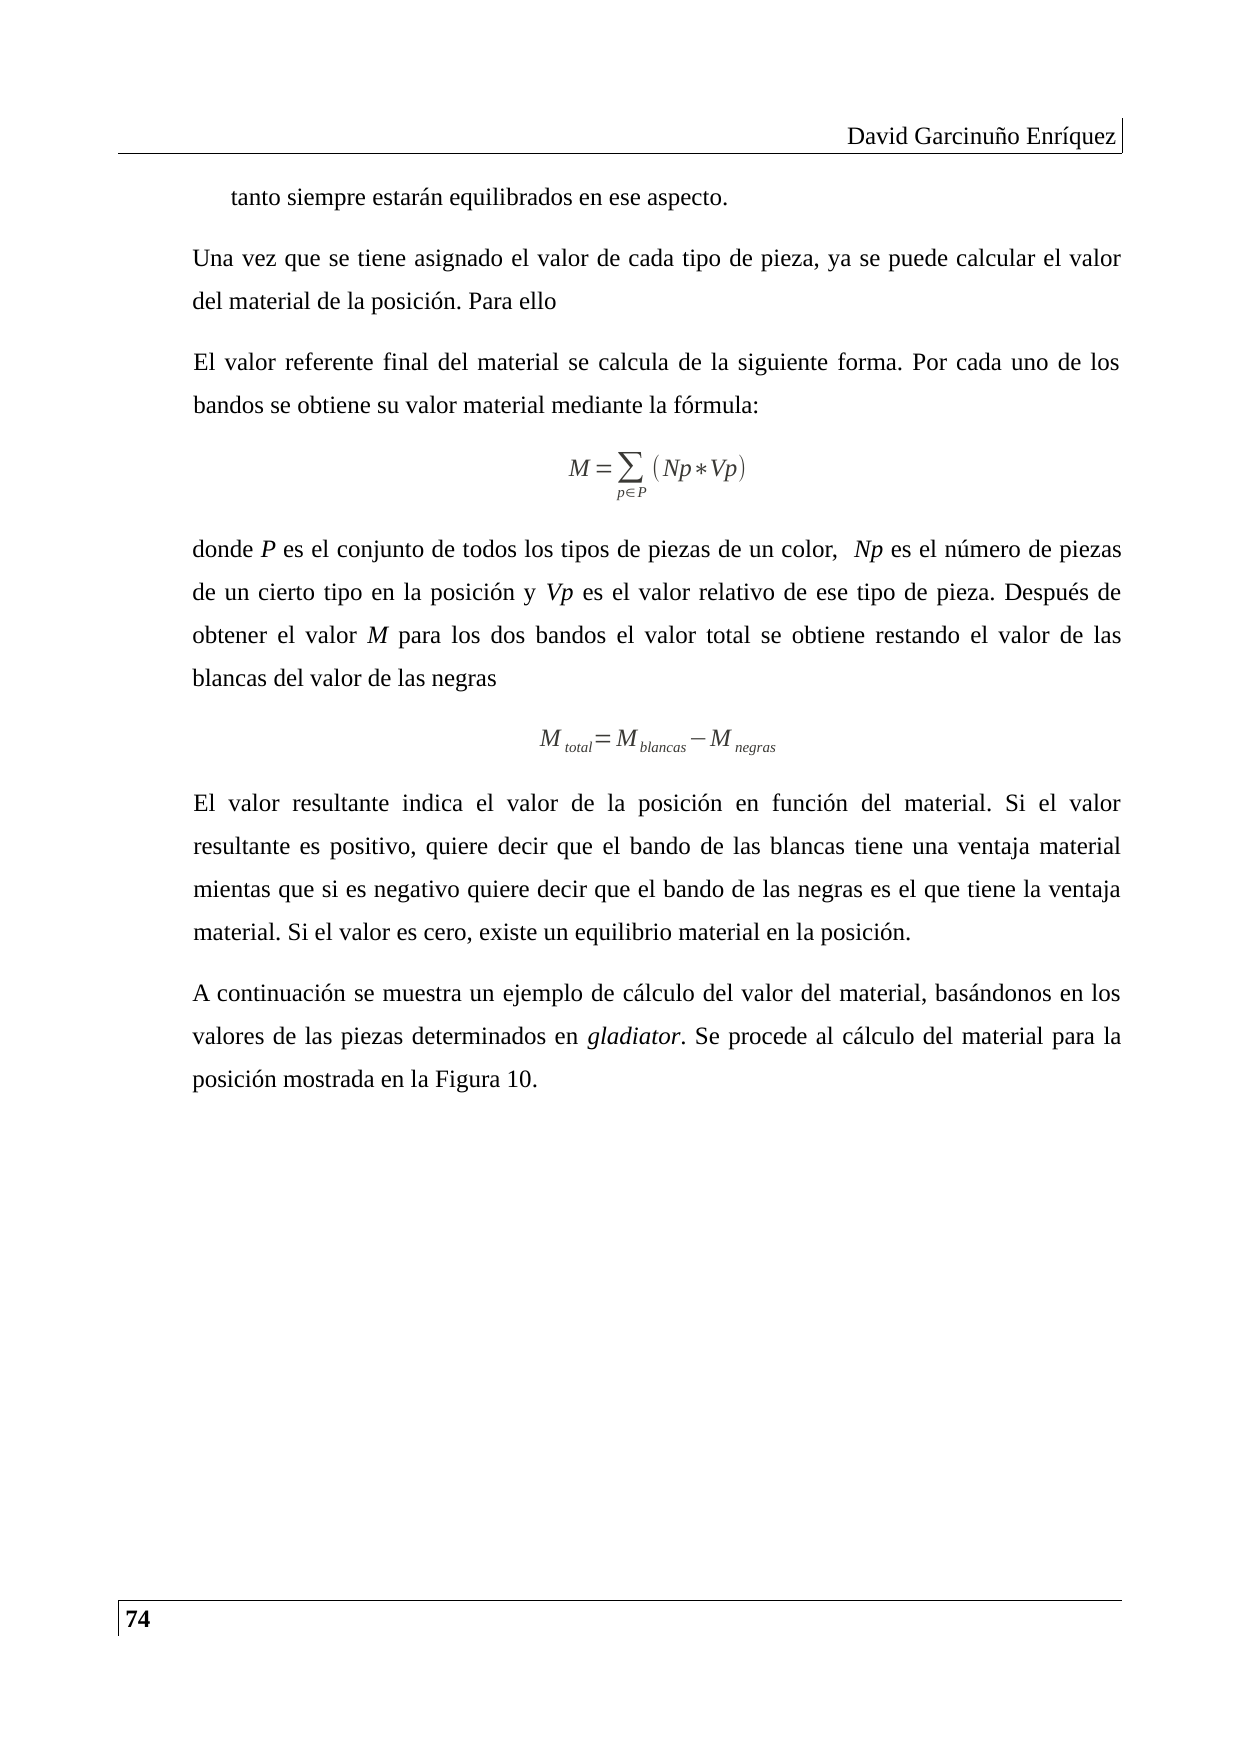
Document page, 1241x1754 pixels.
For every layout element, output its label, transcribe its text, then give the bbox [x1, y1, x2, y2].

list El valor resultante indica el valor de la posición en función del material. Si el valor resultante es positivo, quiere decir que el bando de las blancas tiene una ventaja material mientas que si es negativo quiere decir que el bando de las negras es el que tiene la ventaja material. Si el valor es cero, existe un equilibrio material en la posición. [156, 788, 1122, 946]
list A continuación se muestra un ejemplo de cálculo del valor del material, basándonos en los valores de las piezas determinados en gladiator. Se procede al cálculo del material para la posición mostrada en la Figura 10. [192, 978, 1122, 1093]
list El valor referente final del material se calcula de la siguiente forma. Por cada uno de los bandos se obtiene su valor material mediante la fórmula: [156, 347, 1122, 419]
list tanto siempre estarán equilibrados en ese aspecto. [193, 182, 1122, 211]
text donde P es el conjunto de todos los tipos de piezas de un color, Np es el número de piezas de un cierto tipo en la posición y Vp es el valor relativo de ese tipo de pieza. Después de obtener el valor M para los dos bandos el valor total se obtiene restando el valor de las blancas del valor de las negras [192, 534, 1122, 692]
text Una vez que se tiene asignado el valor de cada tipo de pieza, ya se puede calcular el valor del material de la posición. Para ello [192, 243, 1122, 315]
